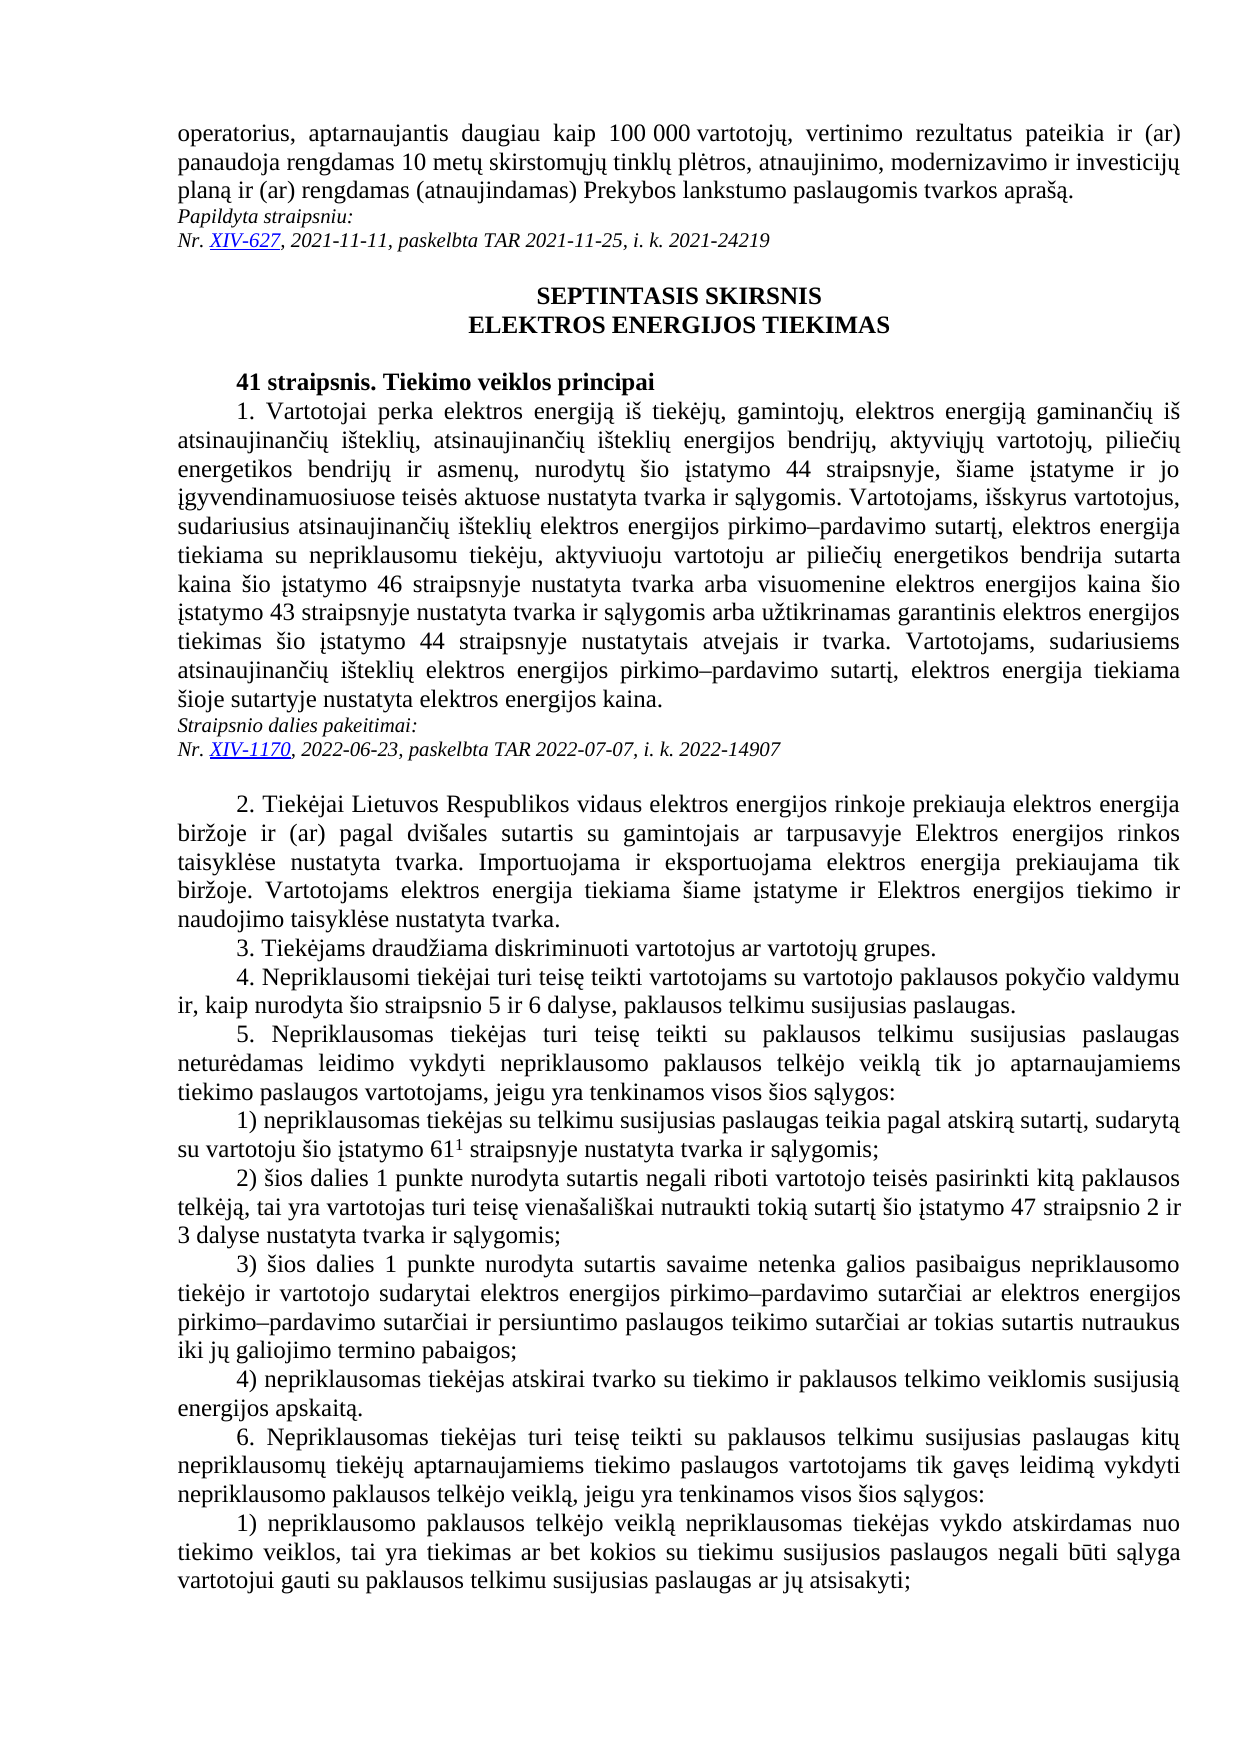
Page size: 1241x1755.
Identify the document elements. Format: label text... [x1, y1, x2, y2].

text SEPTINTASIS SKIRSNIS [177, 281, 1181, 310]
text Straipsnio dalies pakeitimai: [177, 712, 1181, 737]
text 1) nepriklausomo paklausos telkėjo veiklą nepriklausomas tiekėjas vykdo atskirdamas nuo tiekimo veiklos, tai yra tiekimas ar bet kokios su tiekimu susijusios paslaugos negali būti sąlyga vartotojui gauti su paklausos telkimu susijusias paslaugas ar jų atsisakyti; [177, 1508, 1181, 1594]
text 4. Nepriklausomi tiekėjai turi teisę teikti vartotojams su vartotojo paklausos pokyčio valdymu ir, kaip nurodyta šio straipsnio 5 ir 6 dalyse, paklausos telkimu susijusias paslaugas. [177, 962, 1181, 1019]
text 41 straipsnis. Tiekimo veiklos principai [177, 367, 1181, 396]
text 3. Tiekėjams draudžiama diskriminuoti vartotojus ar vartotojų grupes. [177, 933, 1181, 962]
text 5. Nepriklausomas tiekėjas turi teisę teikti su paklausos telkimu susijusias paslaugas neturėdamas leidimo vykdyti nepriklausomo paklausos telkėjo veiklą tik jo aptarnaujamiems tiekimo paslaugos vartotojams, jeigu yra tenkinamos visos šios sąlygos: [177, 1019, 1181, 1106]
text ELEKTROS ENERGIJOS TIEKIMAS [177, 310, 1181, 339]
text Papildyta straipsniu: [177, 204, 1181, 228]
text operatorius, aptarnaujantis daugiau kaip 100 000 vartotojų, vertinimo rezultatus pateikia ir (ar) panaudoja rengdamas 10 metų skirstomųjų tinklų plėtros, atnaujinimo, modernizavimo ir investicijų planą ir (ar) rengdamas (atnaujindamas) Prekybos lankstumo paslaugomis tvarkos aprašą. [177, 118, 1181, 204]
text 2. Tiekėjai Lietuvos Respublikos vidaus elektros energijos rinkoje prekiauja elektros energija biržoje ir (ar) pagal dvišales sutartis su gamintojais ar tarpusavyje Elektros energijos rinkos taisyklėse nustatyta tvarka. Importuojama ir eksportuojama elektros energija prekiaujama tik biržoje. Vartotojams elektros energija tiekiama šiame įstatyme ir Elektros energijos tiekimo ir naudojimo taisyklėse nustatyta tvarka. [177, 789, 1181, 933]
text 1) nepriklausomas tiekėjas su telkimu susijusias paslaugas teikia pagal atskirą sutartį, sudarytą su vartotoju šio įstatymo 611 straipsnyje nustatyta tvarka ir sąlygomis; [177, 1106, 1181, 1163]
text 6. Nepriklausomas tiekėjas turi teisę teikti su paklausos telkimu susijusias paslaugas kitų nepriklausomų tiekėjų aptarnaujamiems tiekimo paslaugos vartotojams tik gavęs leidimą vykdyti nepriklausomo paklausos telkėjo veiklą, jeigu yra tenkinamos visos šios sąlygos: [177, 1422, 1181, 1508]
text Nr. XIV-1170, 2022-06-23, paskelbta TAR 2022-07-07, i. k. 2022-14907 [177, 737, 1181, 761]
text 4) nepriklausomas tiekėjas atskirai tvarko su tiekimo ir paklausos telkimo veiklomis susijusią energijos apskaitą. [177, 1364, 1181, 1422]
text 1. Vartotojai perka elektros energiją iš tiekėjų, gamintojų, elektros energiją gaminančių iš atsinaujinančių išteklių, atsinaujinančių išteklių energijos bendrijų, aktyviųjų vartotojų, piliečių energetikos bendrijų ir asmenų, nurodytų šio įstatymo 44 straipsnyje, šiame įstatyme ir jo įgyvendinamuosiuose teisės aktuose nustatyta tvarka ir sąlygomis. Vartotojams, išskyrus vartotojus, sudariusius atsinaujinančių išteklių elektros energijos pirkimo–pardavimo sutartį, elektros energija tiekiama su nepriklausomu tiekėju, aktyviuoju vartotoju ar piliečių energetikos bendrija sutarta kaina šio įstatymo 46 straipsnyje nustatyta tvarka arba visuomenine elektros energijos kaina šio įstatymo 43 straipsnyje nustatyta tvarka ir sąlygomis arba užtikrinamas garantinis elektros energijos tiekimas šio įstatymo 44 straipsnyje nustatytais atvejais ir tvarka. Vartotojams, sudariusiems atsinaujinančių išteklių elektros energijos pirkimo–pardavimo sutartį, elektros energija tiekiama šioje sutartyje nustatyta elektros energijos kaina. [177, 396, 1181, 712]
text 2) šios dalies 1 punkte nurodyta sutartis negali riboti vartotojo teisės pasirinkti kitą paklausos telkėją, tai yra vartotojas turi teisę vienašališkai nutraukti tokią sutartį šio įstatymo 47 straipsnio 2 ir 3 dalyse nustatyta tvarka ir sąlygomis; [177, 1163, 1181, 1249]
text Nr. XIV-627, 2021-11-11, paskelbta TAR 2021-11-25, i. k. 2021-24219 [177, 228, 1181, 252]
text 3) šios dalies 1 punkte nurodyta sutartis savaime netenka galios pasibaigus nepriklausomo tiekėjo ir vartotojo sudarytai elektros energijos pirkimo–pardavimo sutarčiai ar elektros energijos pirkimo–pardavimo sutarčiai ir persiuntimo paslaugos teikimo sutarčiai ar tokias sutartis nutraukus iki jų galiojimo termino pabaigos; [177, 1249, 1181, 1364]
